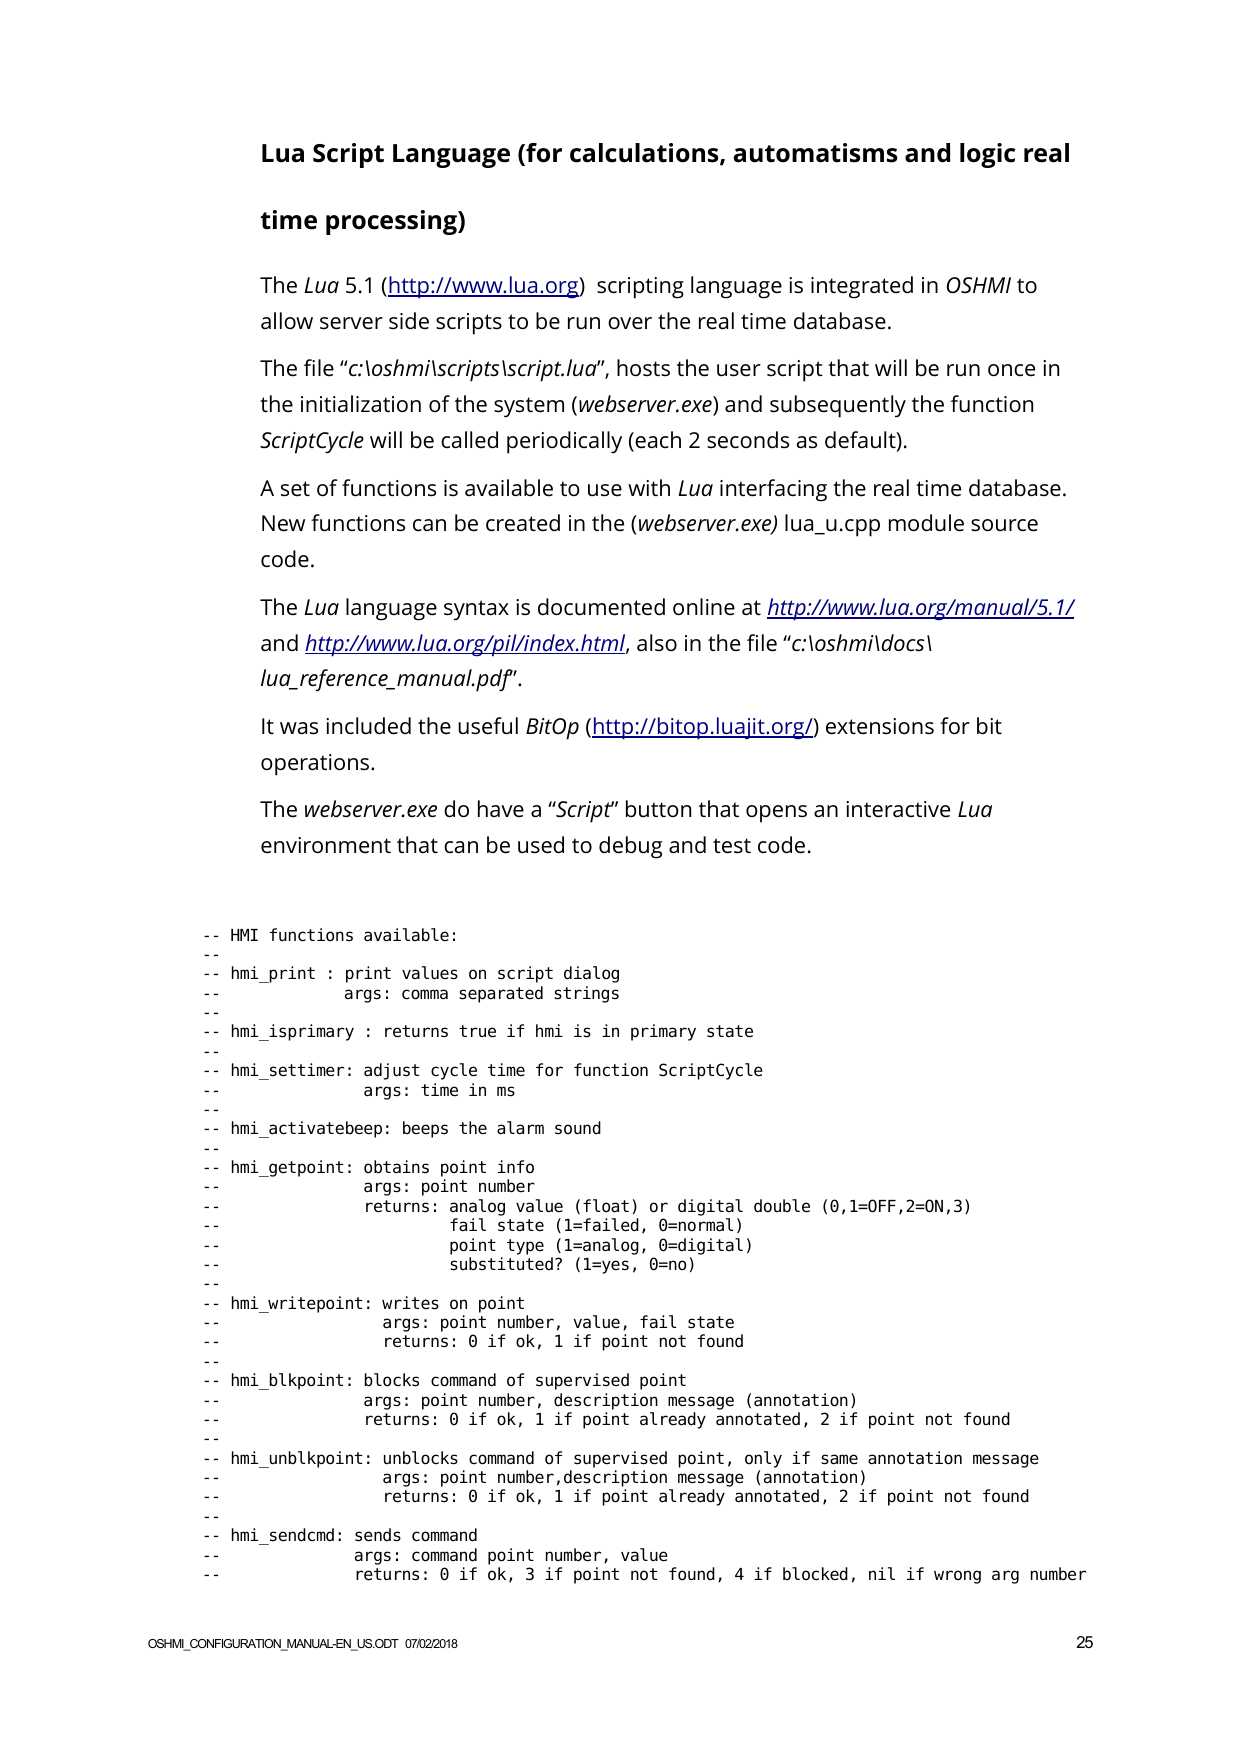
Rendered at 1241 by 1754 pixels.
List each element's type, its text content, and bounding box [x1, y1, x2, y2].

text -- args: point number, value, fail state [202, 1313, 1093, 1332]
text The Lua 5.1 (http://www.lua.org) scripting language is integrated in OSHMI to allow server side scripts to be run over the real time database. [260, 270, 1093, 336]
text -- hmi_activatebeep: beeps the alarm sound [202, 1119, 1093, 1139]
text -- hmi_getpoint: obtains point info [202, 1158, 1093, 1177]
text -- returns: 0 if ok, 1 if point not found [202, 1332, 1093, 1352]
text -- [202, 945, 1093, 964]
text -- hmi_settimer: adjust cycle time for function ScriptCycle [202, 1061, 1093, 1081]
text -- args: point number,description message (annotation) [202, 1468, 1093, 1487]
text The webserver.exe do have a “Script” button that opens an interactive Lua environment that can be used to debug and test code. [260, 794, 1093, 860]
text -- returns: 0 if ok, 1 if point already annotated, 2 if point not found [202, 1410, 1093, 1429]
text -- args: time in ms [202, 1081, 1093, 1100]
text A set of functions is available to use with Lua interfacing the real time database. New functions can be created in the (webserver.exe) lua_u.cpp module source code. [260, 473, 1093, 574]
text -- [202, 1274, 1093, 1294]
text -- [202, 1507, 1093, 1526]
text It was included the useful BitOp (http://bitop.luajit.org/) extensions for bit operations. [260, 711, 1093, 776]
text -- [202, 1352, 1093, 1371]
text -- point type (1=analog, 0=digital) [202, 1236, 1093, 1255]
text -- [202, 1429, 1093, 1449]
text The file “c:\oshmi\scripts\script.lua”, hosts the user script that will be run once in the initialization of the system (webserver.exe) and subsequently the function ScriptCycle will be called periodically (each 2 seconds as default). [260, 353, 1093, 455]
text -- args: point number, description message (annotation) [202, 1391, 1093, 1410]
text -- hmi_sendcmd: sends command [202, 1526, 1093, 1546]
text -- hmi_print : print values on script dialog [202, 964, 1093, 984]
text -- substituted? (1=yes, 0=no) [202, 1255, 1093, 1274]
text -- HMI functions available: [202, 926, 1093, 945]
text -- [202, 1139, 1093, 1158]
text -- hmi_unblkpoint: unblocks command of supervised point, only if same annotation message [202, 1449, 1093, 1468]
text -- args: command point number, value [202, 1546, 1093, 1565]
text The Lua language syntax is documented online at http://www.lua.org/manual/5.1/ and http://www.lua.org/pil/index.html, also in the file “c:\oshmi\docs\lua_reference_manual.pdf”. [260, 592, 1093, 693]
text -- hmi_writepoint: writes on point [202, 1294, 1093, 1313]
subtitle time processing) [260, 203, 1093, 237]
text -- args: comma separated strings [202, 984, 1093, 1003]
subtitle Lua Script Language (for calculations, automatisms and logic real [260, 136, 1093, 170]
text -- returns: 0 if ok, 1 if point already annotated, 2 if point not found [202, 1487, 1093, 1507]
text -- fail state (1=failed, 0=normal) [202, 1216, 1093, 1236]
text -- [202, 1100, 1093, 1119]
text -- [202, 1003, 1093, 1022]
text -- hmi_isprimary : returns true if hmi is in primary state [202, 1022, 1093, 1042]
text -- hmi_blkpoint: blocks command of supervised point [202, 1371, 1093, 1391]
text -- returns: analog value (float) or digital double (0,1=OFF,2=ON,3) [202, 1197, 1093, 1216]
text -- returns: 0 if ok, 3 if point not found, 4 if blocked, nil if wrong arg number [202, 1565, 1093, 1584]
text -- args: point number [202, 1177, 1093, 1197]
text -- [202, 1042, 1093, 1061]
